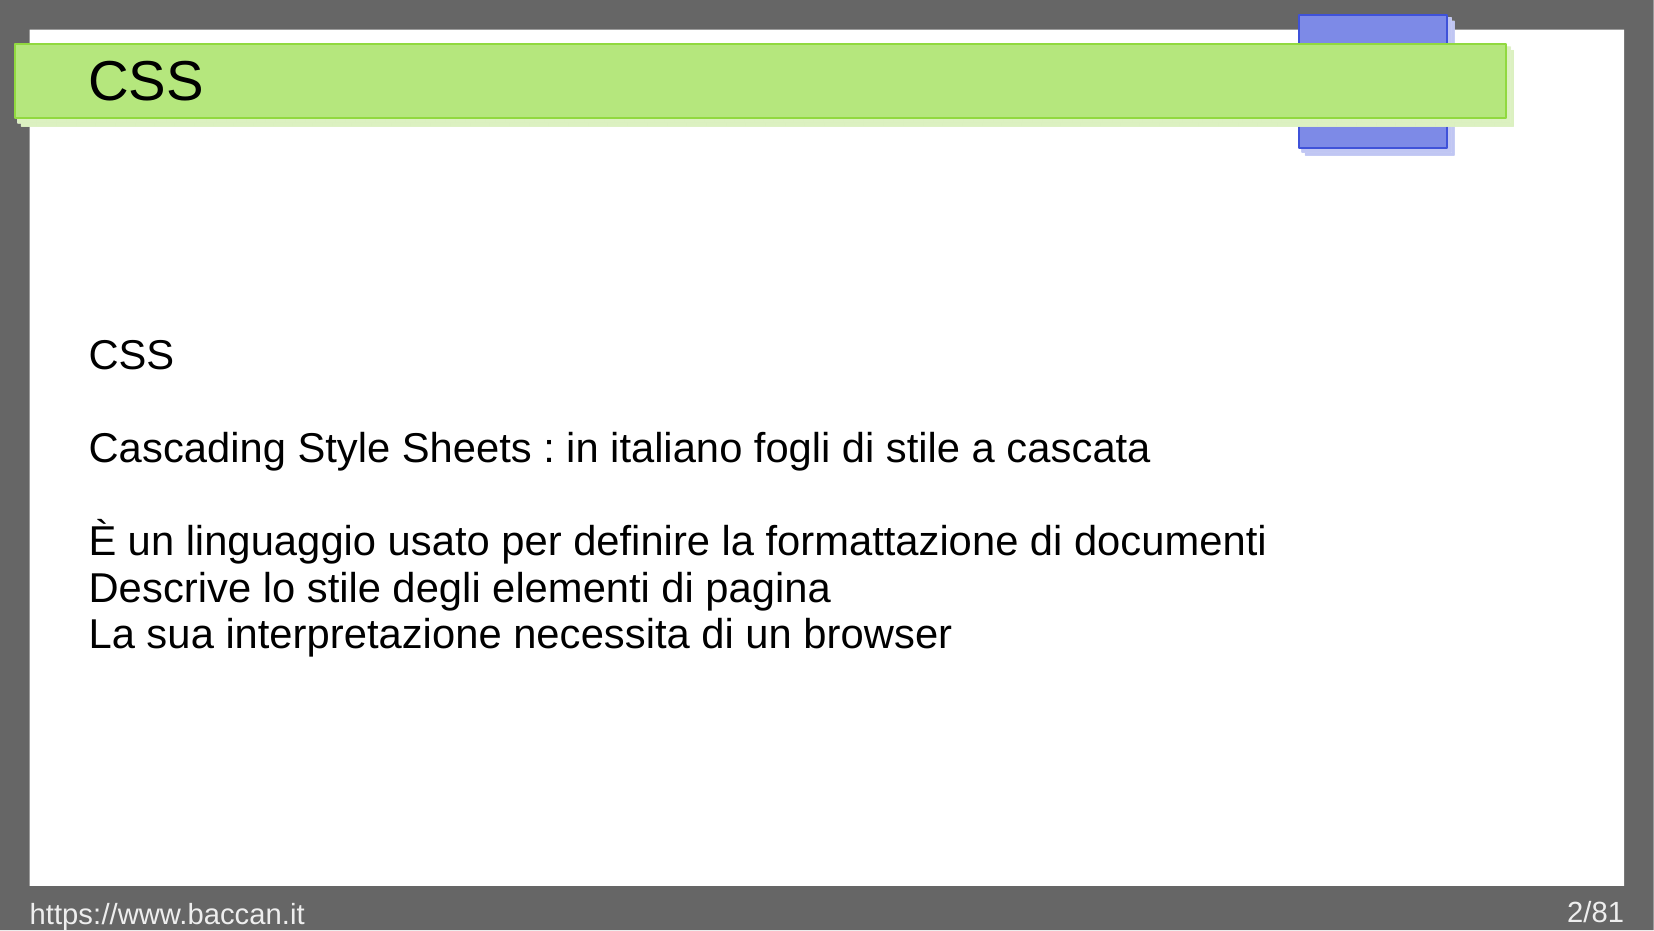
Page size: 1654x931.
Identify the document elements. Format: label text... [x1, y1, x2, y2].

text_box CSS Cascading Style Sheets : in italiano fogli di stile a cascata È un linguaggio usato per definire la formattazione di documenti Descrive lo stile degli elementi di pagina La sua interpretazione necessita di un browser [88, 169, 1565, 821]
title CSS [88, 44, 1506, 119]
